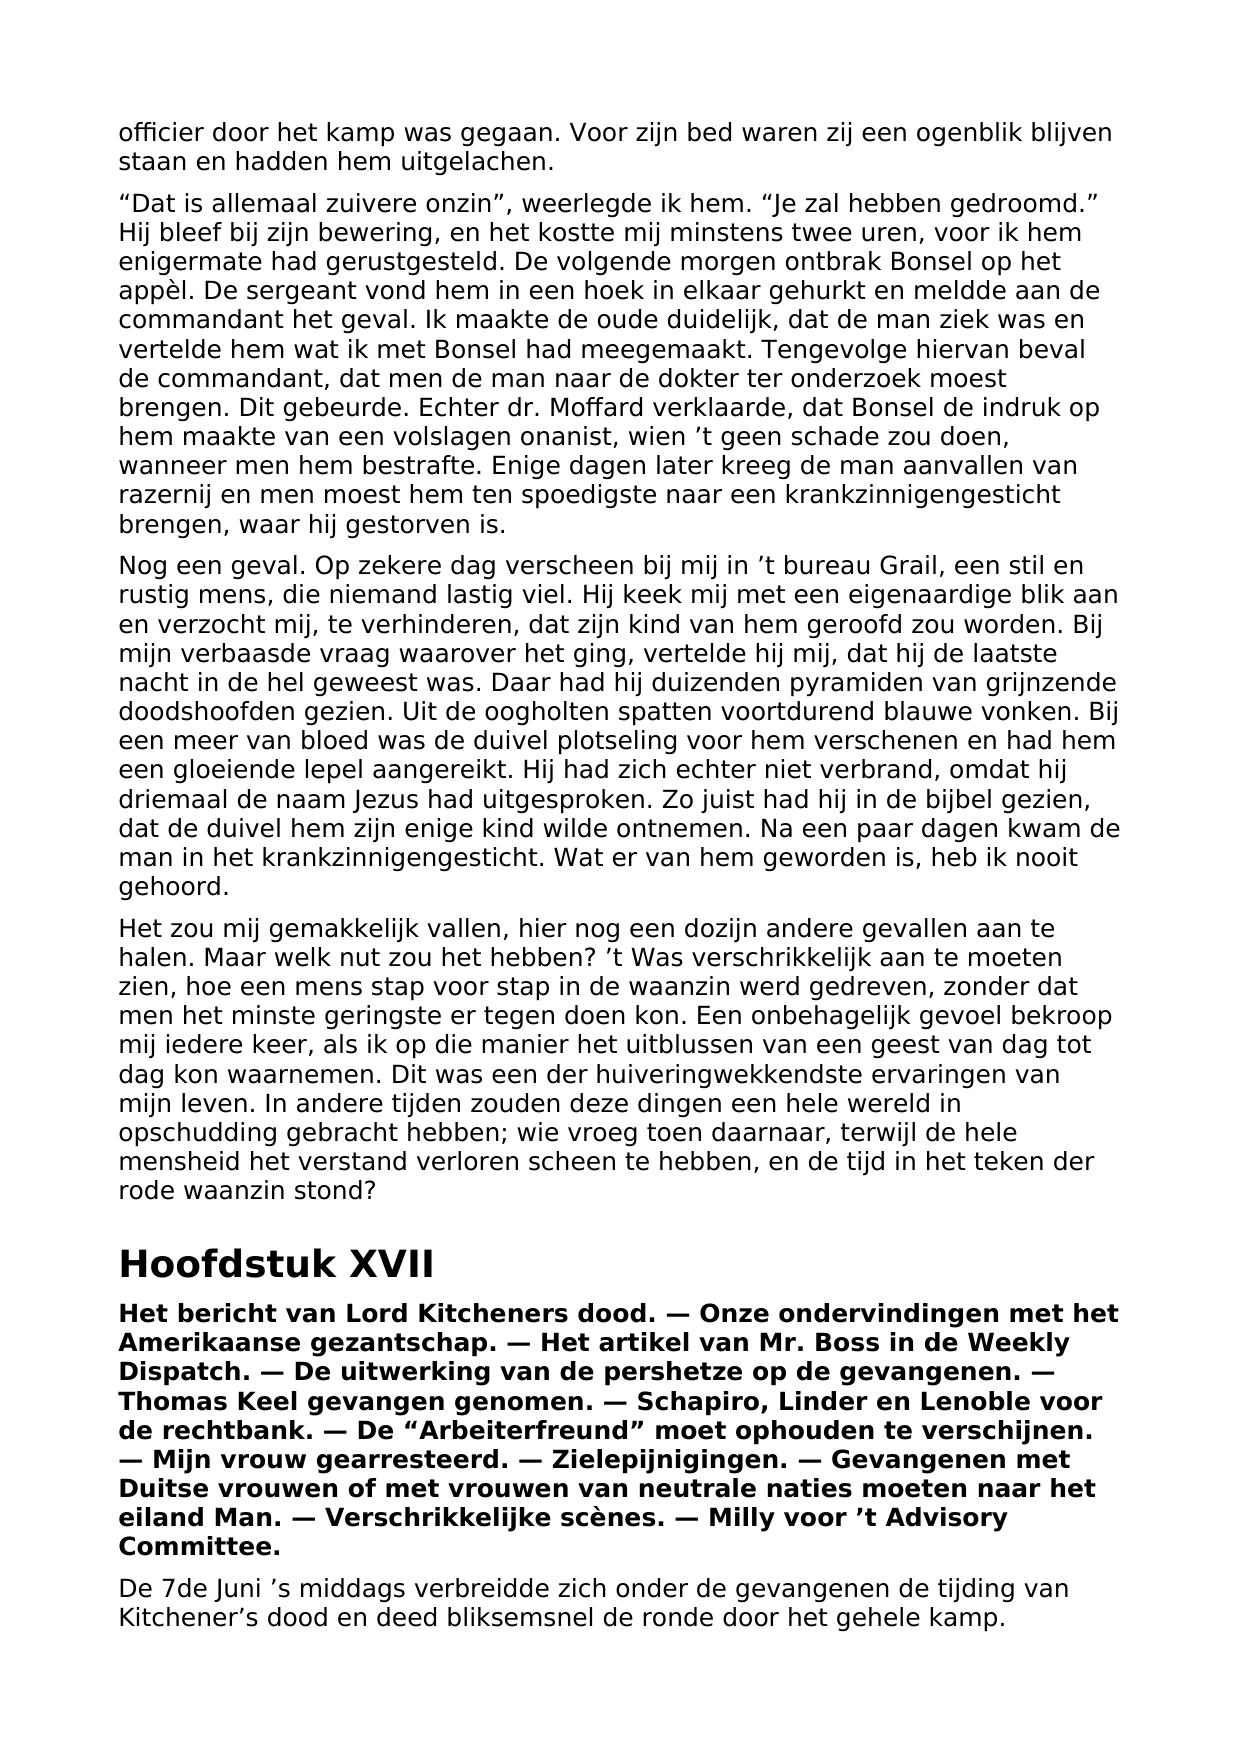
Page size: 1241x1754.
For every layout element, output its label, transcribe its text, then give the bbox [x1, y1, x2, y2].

text officier door het kamp was gegaan. Voor zijn bed waren zij een ogenblik blijven staan en hadden hem uitgelachen. [118, 118, 1122, 176]
text “Dat is allemaal zuivere onzin”, weerlegde ik hem. “Je zal hebben gedroomd.” Hij bleef bij zijn bewering, en het kostte mij minstens twee uren, voor ik hem enigermate had gerustgesteld. De volgende morgen ontbrak Bonsel op het appèl. De sergeant vond hem in een hoek in elkaar gehurkt en meldde aan de commandant het geval. Ik maakte de oude duidelijk, dat de man ziek was en vertelde hem wat ik met Bonsel had meegemaakt. Tengevolge hiervan beval de commandant, dat men de man naar de dokter ter onderzoek moest brengen. Dit gebeurde. Echter dr. Moffard verklaarde, dat Bonsel de indruk op hem maakte van een volslagen onanist, wien ’t geen schade zou doen, wanneer men hem bestrafte. Enige dagen later kreeg de man aanvallen van razernij en men moest hem ten spoedigste naar een krankzinnigengesticht brengen, waar hij gestorven is. [118, 189, 1122, 539]
text Het bericht van Lord Kitcheners dood. — Onze ondervindingen met het Amerikaanse gezantschap. — Het artikel van Mr. Boss in de Weekly Dispatch. — De uitwerking van de pershetze op de gevangenen. — Thomas Keel gevangen genomen. — Schapiro, Linder en Lenoble voor de rechtbank. — De “Arbeiterfreund” moet ophouden te verschijnen. — Mijn vrouw gearresteerd. — Zielepijnigingen. — Gevangenen met Duitse vrouwen of met vrouwen van neutrale naties moeten naar het eiland Man. — Verschrikkelijke scènes. — Milly voor ’t Advisory Committee. [118, 1299, 1122, 1562]
subtitle Hoofdstuk XVII [118, 1243, 1122, 1287]
text De 7de Juni ’s middags verbreidde zich onder de gevangenen de tijding van Kitchener’s dood en deed bliksemsnel de ronde door het gehele kamp. [118, 1574, 1122, 1633]
text Het zou mij gemakkelijk vallen, hier nog een dozijn andere gevallen aan te halen. Maar welk nut zou het hebben? ’t Was verschrikkelijk aan te moeten zien, hoe een mens stap voor stap in de waanzin werd gedreven, zonder dat men het minste geringste er tegen doen kon. Een onbehagelijk gevoel bekroop mij iedere keer, als ik op die manier het uitblussen van een geest van dag tot dag kon waarnemen. Dit was een der huiveringwekkendste ervaringen van mijn leven. In andere tijden zouden deze dingen een hele wereld in opschudding gebracht hebben; wie vroeg toen daarnaar, terwijl de hele mensheid het verstand verloren scheen te hebben, en de tijd in het teken der rode waanzin stond? [118, 914, 1122, 1206]
text Nog een geval. Op zekere dag verscheen bij mij in ’t bureau Grail, een stil en rustig mens, die niemand lastig viel. Hij keek mij met een eigenaardige blik aan en verzocht mij, te verhinderen, dat zijn kind van hem geroofd zou worden. Bij mijn verbaasde vraag waarover het ging, vertelde hij mij, dat hij de laatste nacht in de hel geweest was. Daar had hij duizenden pyramiden van grijnzende doodshoofden gezien. Uit de oogholten spatten voortdurend blauwe vonken. Bij een meer van bloed was de duivel plotseling voor hem verschenen en had hem een gloeiende lepel aangereikt. Hij had zich echter niet verbrand, omdat hij driemaal de naam Jezus had uitgesproken. Zo juist had hij in de bijbel gezien, dat de duivel hem zijn enige kind wilde ontnemen. Na een paar dagen kwam de man in het krankzinnigengesticht. Wat er van hem geworden is, heb ik nooit gehoord. [118, 551, 1122, 901]
